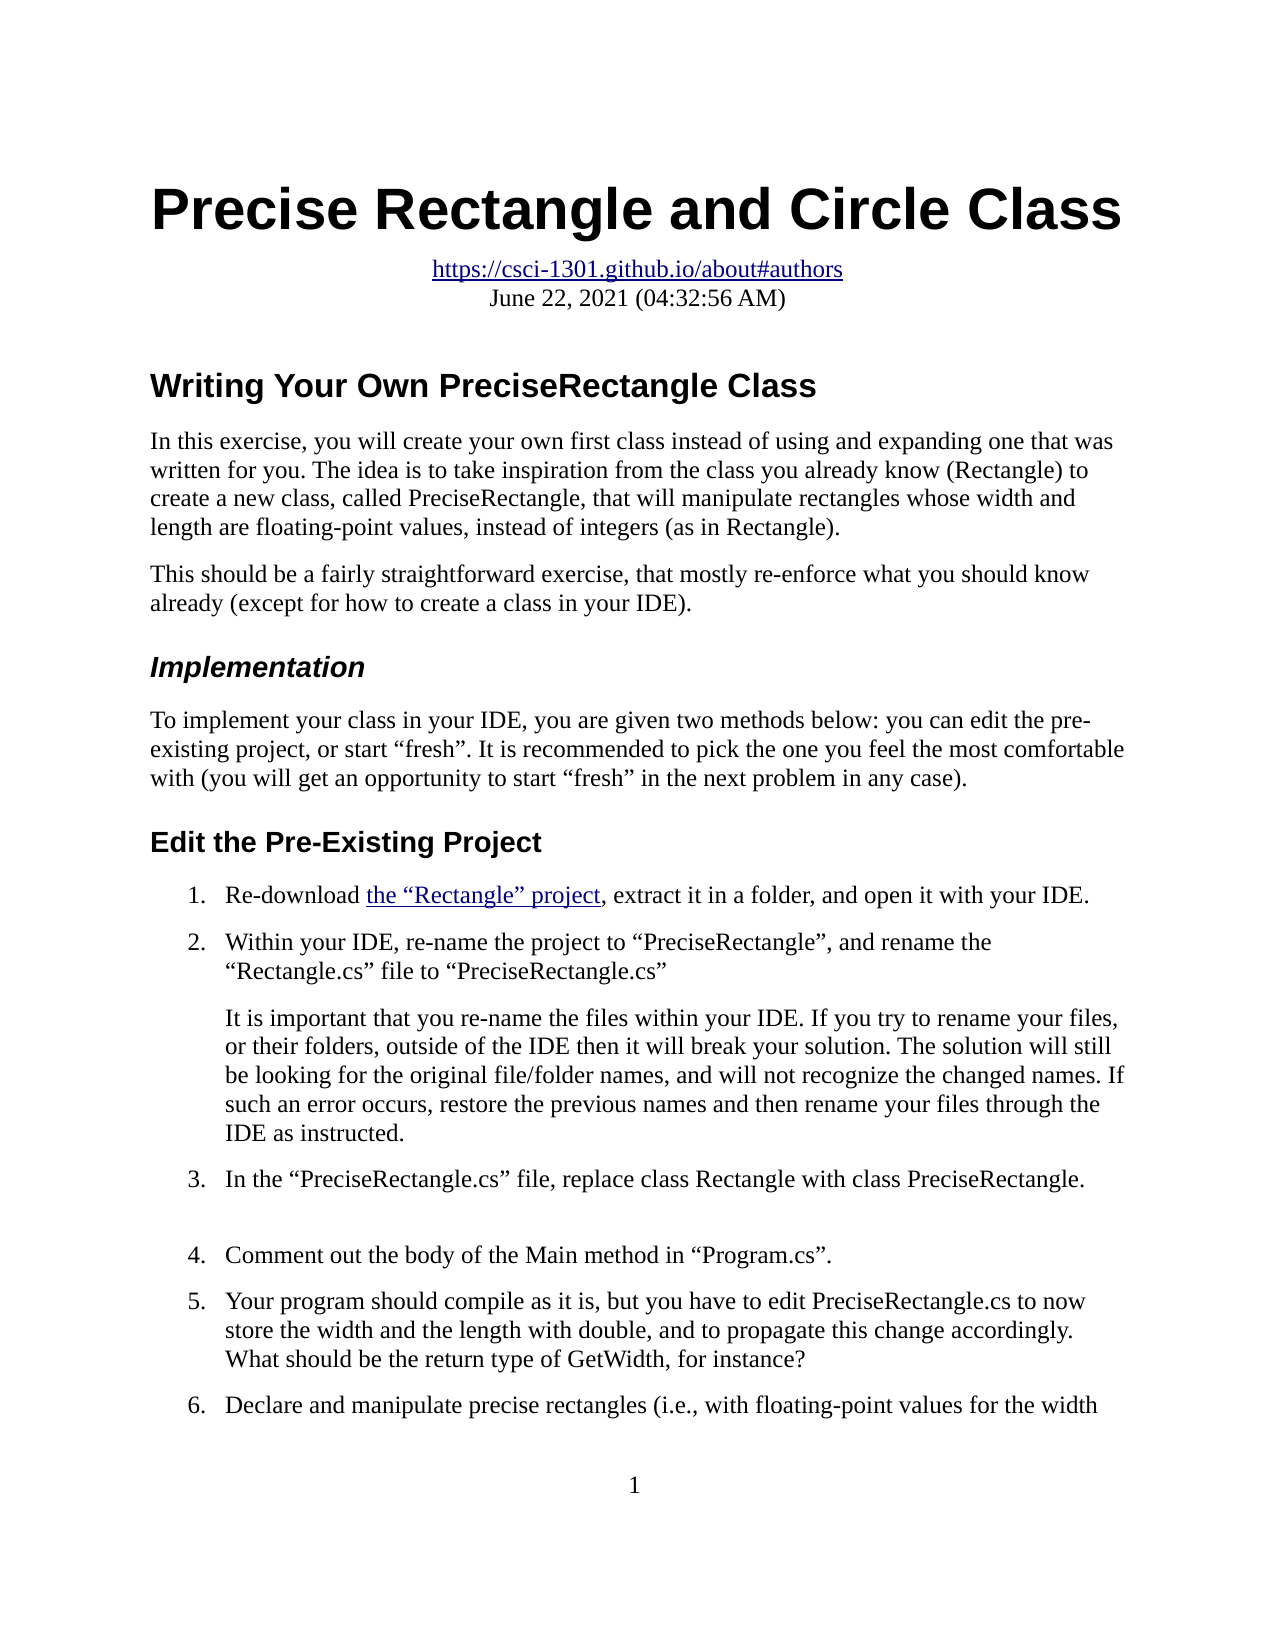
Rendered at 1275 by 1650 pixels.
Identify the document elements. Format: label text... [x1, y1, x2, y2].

subtitle Edit the Pre-Existing Project [150, 826, 1125, 859]
list Within your IDE, re-name the project to “PreciseRectangle”, and rename the “Rectangle.cs” file to “PreciseRectangle.cs” [187, 927, 1125, 985]
text In this exercise, you will create your own first class instead of using and expanding one that was written for you. The idea is to take inspiration from the class you already know (Rectangle) to create a new class, called PreciseRectangle, that will manipulate rectangles whose width and length are floating-point values, instead of integers (as in Rectangle). [150, 426, 1125, 541]
subtitle Writing Your Own PreciseRectangle Class [150, 366, 1125, 404]
text To implement your class in your IDE, you are given two methods below: you can edit the pre-existing project, or start “fresh”. It is recommended to pick the one you feel the most comfortable with (you will get an opportunity to start “fresh” in the next problem in any case). [150, 705, 1125, 792]
list In the “PreciseRectangle.cs” file, replace class Rectangle with class PreciseRectangle. [187, 1164, 1125, 1222]
text This should be a fairly straightforward exercise, that mostly re-enforce what you should know already (except for how to create a class in your IDE). [150, 559, 1125, 616]
list Re-download the “Rectangle” project, extract it in a folder, and open it with your IDE. [187, 881, 1125, 909]
list Comment out the body of the Main method in “Program.cs”. [187, 1240, 1125, 1268]
list It is important that you re-name the files within your IDE. If you try to rename your files, or their folders, outside of the IDE then it will break your solution. The solution will still be looking for the original file/folder names, and will not recognize the changed names. If such an error occurs, restore the previous names and then rename your files through the IDE as instructed. [187, 1003, 1125, 1146]
list Your program should compile as it is, but you have to edit PreciseRectangle.cs to now store the width and the length with double, and to propagate this change accordingly. What should be the return type of GetWidth, for instance? [187, 1286, 1125, 1373]
list Declare and manipulate precise rectangles (i.e., with floating-point values for the width [187, 1391, 1125, 1419]
text https://csci-1301.github.io/about#authors [150, 254, 1125, 283]
subtitle Implementation [150, 650, 1125, 684]
text June 22, 2021 (04:32:56 AM) [150, 283, 1125, 312]
title Precise Rectangle and Circle Class [150, 175, 1125, 242]
